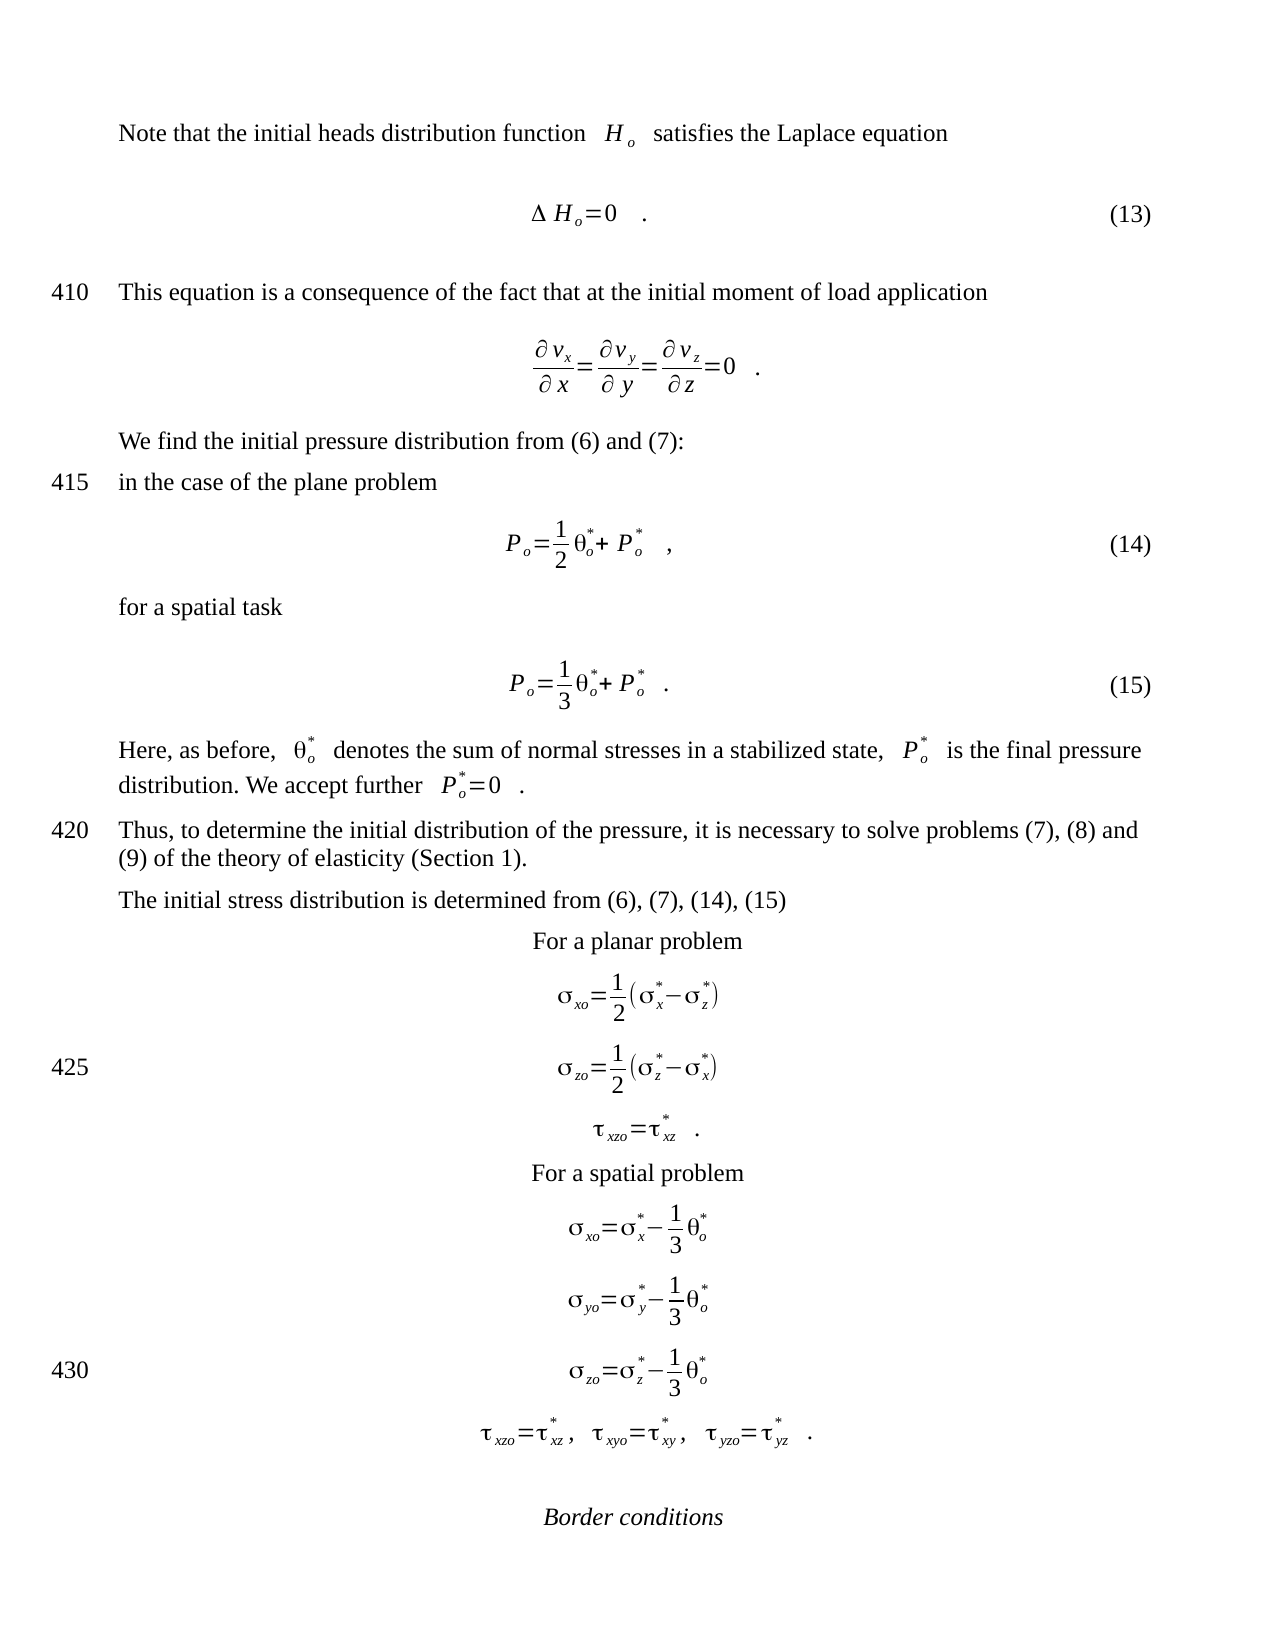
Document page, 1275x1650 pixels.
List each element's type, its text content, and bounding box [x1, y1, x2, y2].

table_header , [118, 509, 1041, 592]
text Here, as before,denotes the sum of normal stresses in a stabilized state,is the final pressure distribution. We accept further. [118, 732, 1157, 802]
table_header (13) [1041, 192, 1157, 248]
text in the case of the plane problem [118, 467, 1157, 496]
table_header (15) [1041, 649, 1157, 732]
text Note that the initial heads distribution functionsatisfies the Laplace equation [118, 118, 1157, 151]
text . [118, 1110, 1157, 1145]
text for a spatial task [118, 592, 1157, 620]
text For a spatial problem [118, 1158, 1157, 1187]
text Thus, to determine the initial distribution of the pressure, it is necessary to solve problems (7), (8) and (9) of the theory of elasticity (Section 1). [118, 815, 1157, 872]
text For a planar problem [118, 926, 1157, 955]
text Border conditions [118, 1502, 1157, 1531]
table_header . [118, 649, 1041, 732]
text This equation is a consequence of the fact that at the initial moment of load application [118, 277, 1157, 306]
table_header (14) [1041, 509, 1157, 592]
text . [118, 334, 1157, 397]
table_header . [118, 192, 1041, 248]
text We find the initial pressure distribution from (6) and (7): [118, 426, 1157, 455]
text . [118, 1414, 1157, 1449]
text The initial stress distribution is determined from (6), (7), (14), (15) [118, 885, 1157, 913]
